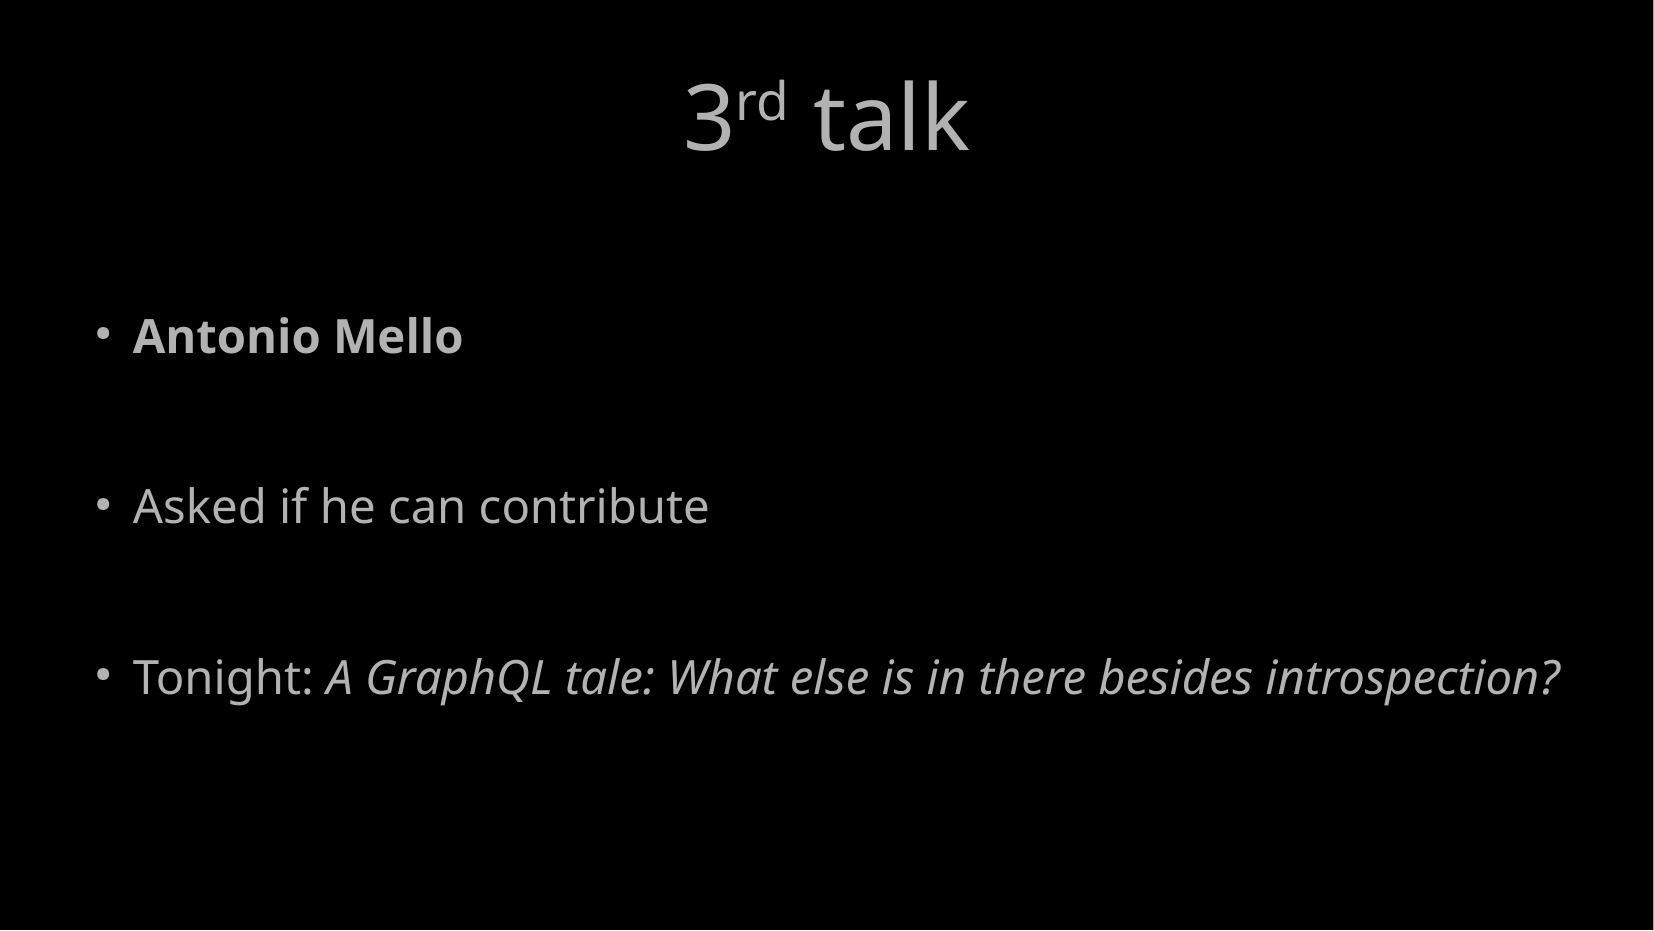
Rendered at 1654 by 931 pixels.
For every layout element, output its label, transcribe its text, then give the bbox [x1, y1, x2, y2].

list Antonio Mello Asked if he can contribute Tonight: A GraphQL tale: What else is in there besides introspection? [82, 217, 1571, 758]
title 3rd talk [82, 37, 1571, 193]
